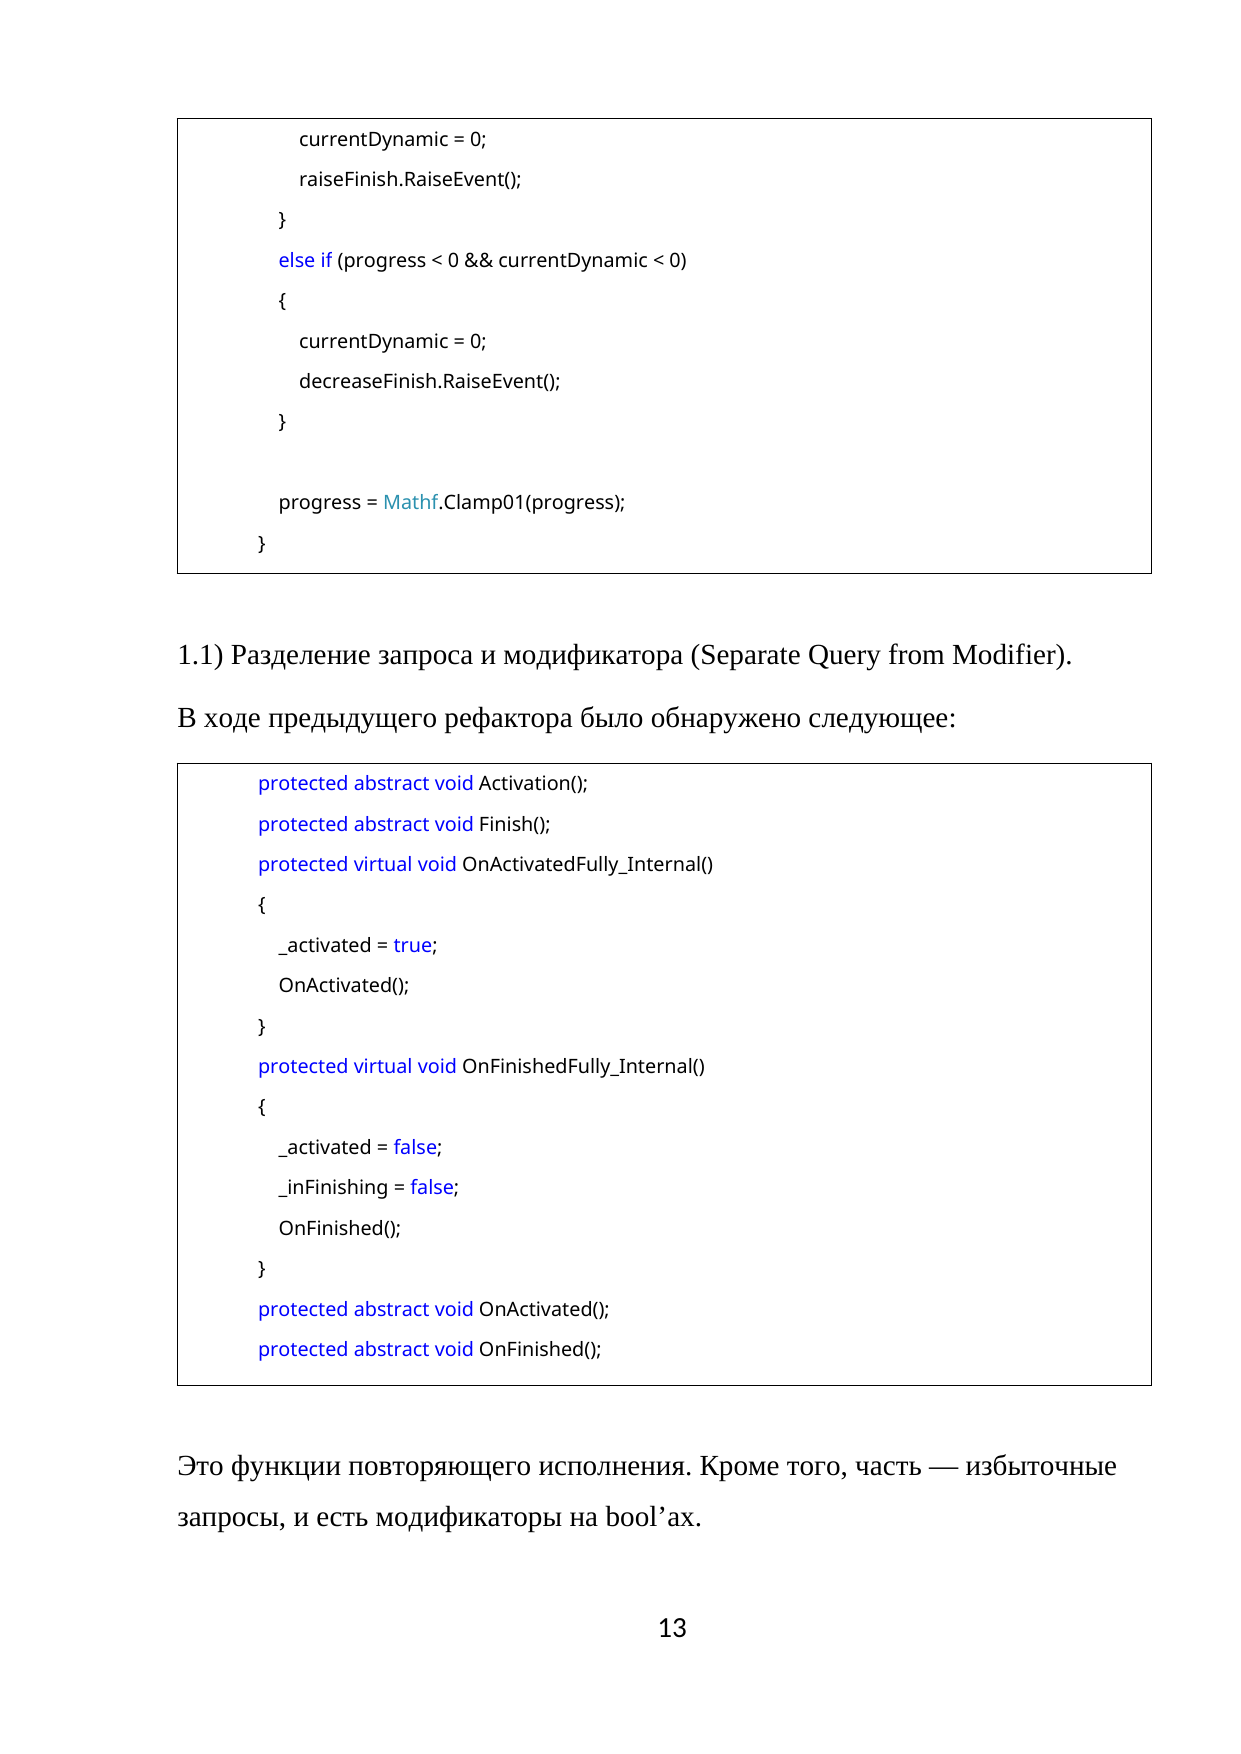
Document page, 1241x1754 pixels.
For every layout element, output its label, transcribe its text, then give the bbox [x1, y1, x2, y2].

table_header protected abstract void Activation(); protected abstract void Finish(); protected virtual void OnActivatedFully_Internal() { _activated = true; OnActivated(); } protected virtual void OnFinishedFully_Internal() { _activated = false; _inFinishing = false; OnFinished(); } protected abstract void OnActivated(); protected abstract void OnFinished(); [178, 764, 1151, 1384]
text В ходе предыдущего рефактора было обнаружено следующее: [177, 700, 1152, 733]
text 1.1) Разделение запроса и модификатора (Separate Query from Modifier). [177, 637, 1152, 671]
text Это функции повторяющего исполнения. Кроме того, часть — избыточные запросы, и есть модификаторы на bool’ах. [177, 1448, 1152, 1532]
table_header currentDynamic = 0; raiseFinish.RaiseEvent(); } else if (progress < 0 && currentDynamic < 0) { currentDynamic = 0; decreaseFinish.RaiseEvent(); } progress = Mathf.Clamp01(progress); } [178, 119, 1151, 573]
